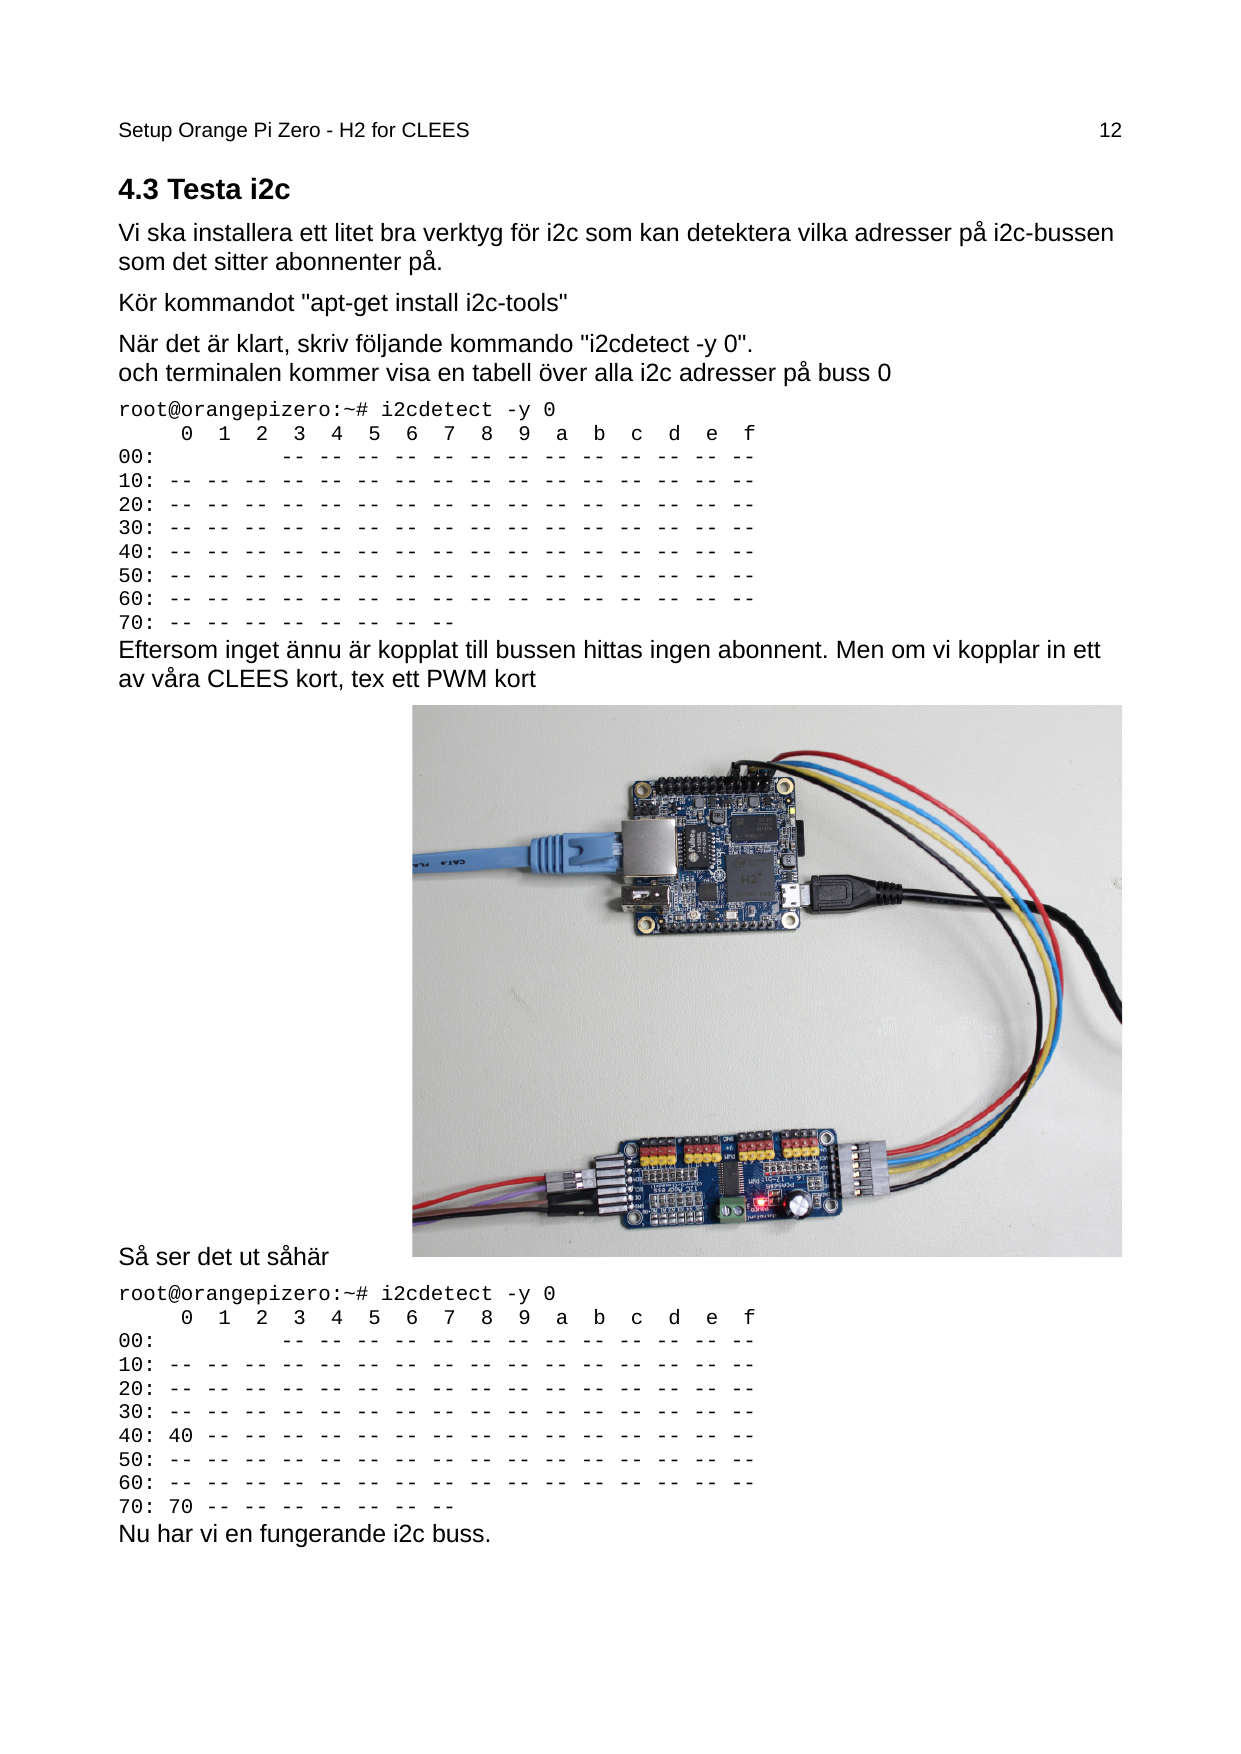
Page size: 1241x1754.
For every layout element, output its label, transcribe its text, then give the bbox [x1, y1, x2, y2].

text Vi ska installera ett litet bra verktyg för i2c som kan detektera vilka adresser på i2c-bussen som det sitter abonnenter på. [118, 218, 1122, 275]
text 20: -- -- -- -- -- -- -- -- -- -- -- -- -- -- -- -- [118, 1378, 1122, 1401]
text 00: -- -- -- -- -- -- -- -- -- -- -- -- -- [118, 446, 1122, 470]
text 60: -- -- -- -- -- -- -- -- -- -- -- -- -- -- -- -- [118, 1472, 1122, 1496]
text 10: -- -- -- -- -- -- -- -- -- -- -- -- -- -- -- -- [118, 470, 1122, 494]
text 40: 40 -- -- -- -- -- -- -- -- -- -- -- -- -- -- -- [118, 1425, 1122, 1448]
text root@orangepizero:~# i2cdetect -y 0 [118, 1283, 1122, 1307]
text När det är klart, skriv följande kommando "i2cdetect -y 0". och terminalen kommer visa en tabell över alla i2c adresser på buss 0 [118, 329, 1122, 387]
picture [412, 705, 1123, 1257]
text 40: -- -- -- -- -- -- -- -- -- -- -- -- -- -- -- -- [118, 541, 1122, 564]
text 30: -- -- -- -- -- -- -- -- -- -- -- -- -- -- -- -- [118, 517, 1122, 541]
text Nu har vi en fungerande i2c buss. [118, 1519, 1122, 1548]
text 60: -- -- -- -- -- -- -- -- -- -- -- -- -- -- -- -- [118, 588, 1122, 612]
text 70: -- -- -- -- -- -- -- -- [118, 612, 1122, 636]
text 0 1 2 3 4 5 6 7 8 9 a b c d e f [118, 1307, 1122, 1330]
text 10: -- -- -- -- -- -- -- -- -- -- -- -- -- -- -- -- [118, 1354, 1122, 1378]
text Eftersom inget ännu är kopplat till bussen hittas ingen abonnent. Men om vi kopplar in ett av våra CLEES kort, tex ett PWM kort [118, 636, 1122, 693]
text Kör kommandot "apt-get install i2c-tools" [118, 288, 1122, 317]
text root@orangepizero:~# i2cdetect -y 0 [118, 399, 1122, 423]
text Så ser det ut såhär [118, 1242, 1122, 1271]
text 50: -- -- -- -- -- -- -- -- -- -- -- -- -- -- -- -- [118, 1448, 1122, 1472]
text 20: -- -- -- -- -- -- -- -- -- -- -- -- -- -- -- -- [118, 494, 1122, 517]
text 70: 70 -- -- -- -- -- -- -- [118, 1496, 1122, 1519]
text 00: -- -- -- -- -- -- -- -- -- -- -- -- -- [118, 1330, 1122, 1354]
text 30: -- -- -- -- -- -- -- -- -- -- -- -- -- -- -- -- [118, 1401, 1122, 1425]
text 50: -- -- -- -- -- -- -- -- -- -- -- -- -- -- -- -- [118, 564, 1122, 588]
subtitle 4.3 Testa i2c [118, 172, 1122, 205]
text 0 1 2 3 4 5 6 7 8 9 a b c d e f [118, 423, 1122, 446]
